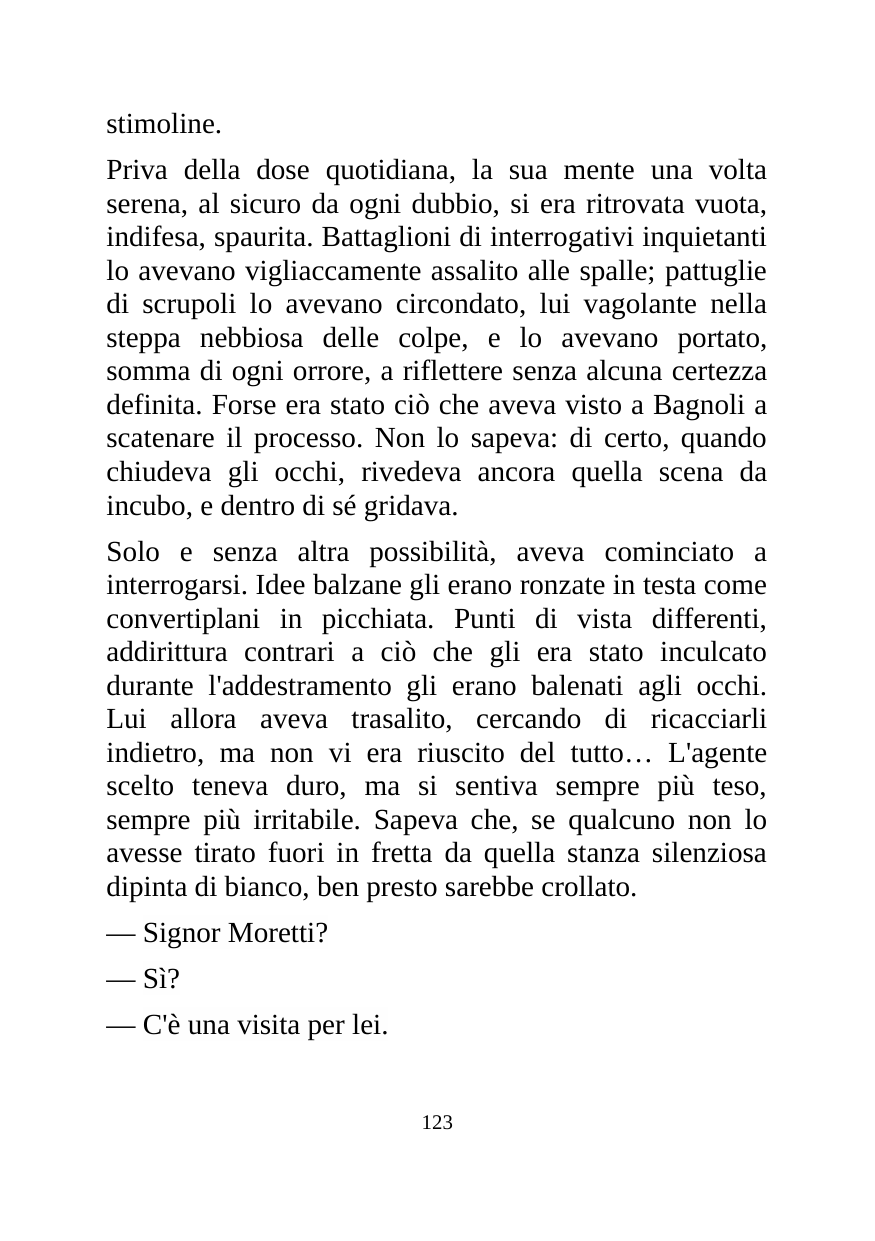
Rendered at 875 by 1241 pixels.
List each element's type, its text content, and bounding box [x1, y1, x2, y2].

text — Sì? [106, 961, 768, 995]
text — C'è una visita per lei. [106, 1007, 768, 1041]
text stimoline. [106, 106, 768, 140]
text — Signor Moretti? [106, 915, 768, 949]
text Solo e senza altra possibilità, aveva cominciato a interrogarsi. Idee balzane gli erano ronzate in testa come convertiplani in picchiata. Punti di vista differenti, addirittura contrari a ciò che gli era stato inculcato durante l'addestramento gli erano balenati agli occhi. Lui allora aveva trasalito, cercando di ricacciarli indietro, ma non vi era riuscito del tutto… L'agente scelto teneva duro, ma si sentiva sempre più teso, sempre più irritabile. Sapeva che, se qualcuno non lo avesse tirato fuori in fretta da quella stanza silenziosa dipinta di bianco, ben presto sarebbe crollato. [106, 534, 768, 903]
text Priva della dose quotidiana, la sua mente una volta serena, al sicuro da ogni dubbio, si era ritrovata vuota, indifesa, spaurita. Battaglioni di interrogativi inquietanti lo avevano vigliaccamente assalito alle spalle; pattuglie di scrupoli lo avevano circondato, lui vagolante nella steppa nebbiosa delle colpe, e lo avevano portato, somma di ogni orrore, a riflettere senza alcuna certezza definita. Forse era stato ciò che aveva visto a Bagnoli a scatenare il processo. Non lo sapeva: di certo, quando chiudeva gli occhi, rivedeva ancora quella scena da incubo, e dentro di sé gridava. [106, 152, 768, 521]
